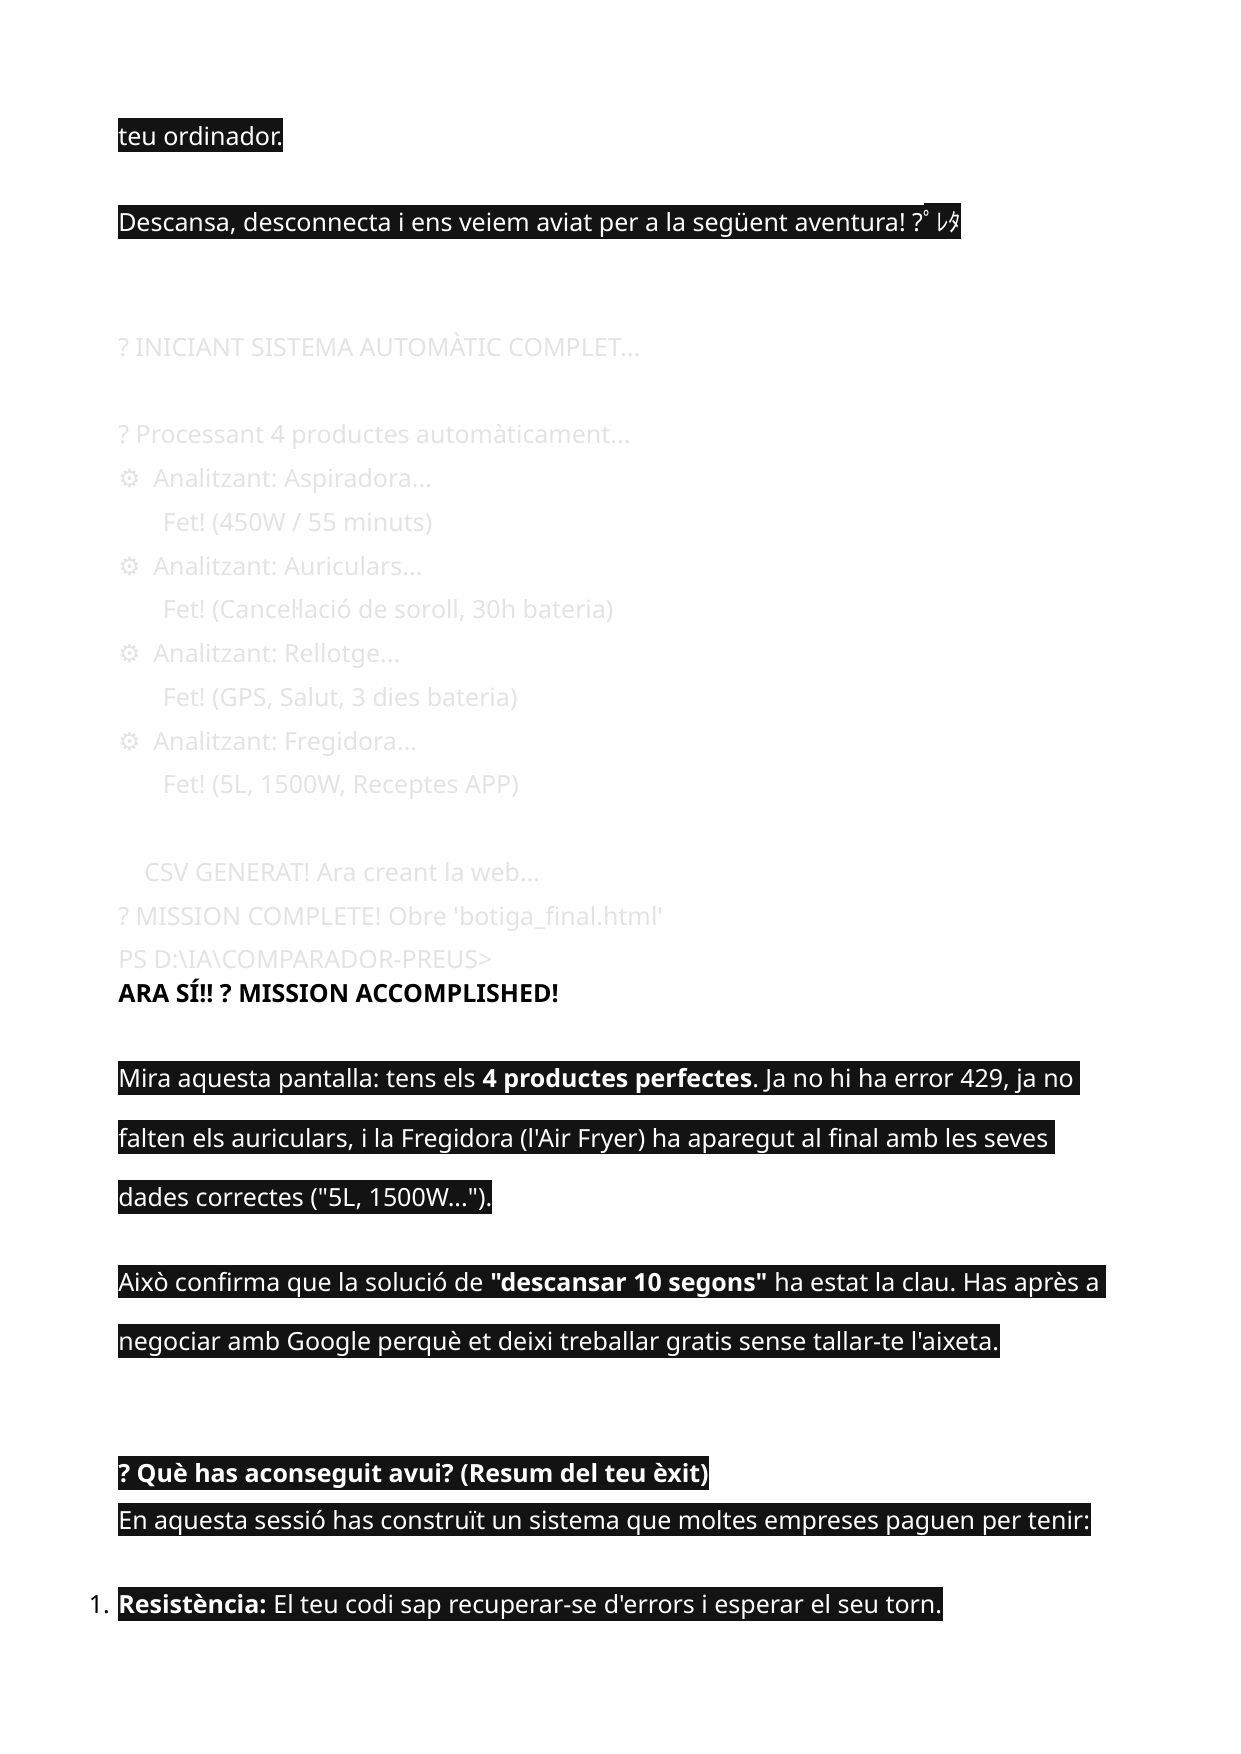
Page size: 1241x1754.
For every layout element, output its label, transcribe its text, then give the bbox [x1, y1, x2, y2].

text ✅ Fet! (5L, 1500W, Receptes APP) [118, 757, 1122, 801]
text Descansa, desconnecta i ens veiem aviat per a la següent aventura! ?￰ﾟﾚﾀ [118, 203, 1122, 239]
text Mira aquesta pantalla: tens els 4 productes perfectes. Ja no hi ha error 429, ja no falten els auriculars, i la Fregidora (l'Air Fryer) ha aparegut al final amb les seves dades correctes ("5L, 1500W..."). [118, 1061, 1122, 1214]
text En aquesta sessió has construït un sistema que moltes empreses paguen per tenir: [118, 1502, 1122, 1536]
text ✅ Fet! (GPS, Salut, 3 dies bateria) [118, 670, 1122, 714]
text ✅ Fet! (Cancel·lació de soroll, 30h bateria) [118, 582, 1122, 626]
text ⚙️ Analitzant: Auriculars... [118, 539, 1122, 582]
text ✅ Fet! (450W / 55 minuts) [118, 495, 1122, 539]
subtitle ? Què has aconseguit avui? (Resum del teu èxit) [118, 1452, 1122, 1490]
text ⚙️ Analitzant: Aspiradora... [118, 451, 1122, 495]
text ? INICIANT SISTEMA AUTOMÀTIC COMPLET... [118, 320, 1122, 364]
list Resistència: El teu codi sap recuperar-se d'errors i esperar el seu torn. [118, 1587, 1122, 1621]
text Això confirma que la solució de "descansar 10 segons" ha estat la clau. Has après a negociar amb Google perquè et deixi treballar gratis sense tallar-te l'aixeta. [118, 1264, 1122, 1358]
text ✨ CSV GENERAT! Ara creant la web... [118, 845, 1122, 889]
text ⚙️ Analitzant: Rellotge... [118, 626, 1122, 670]
text ? Processant 4 productes automàticament... [118, 407, 1122, 451]
text teu ordinador. [118, 118, 1122, 152]
text ⚙️ Analitzant: Fregidora... [118, 714, 1122, 757]
text ? MISSION COMPLETE! Obre 'botiga_final.html' [118, 889, 1122, 932]
text ARA SÍ!! ? MISSION ACCOMPLISHED! [118, 976, 1122, 1010]
text PS D:\IA\COMPARADOR-PREUS> [118, 932, 1122, 976]
